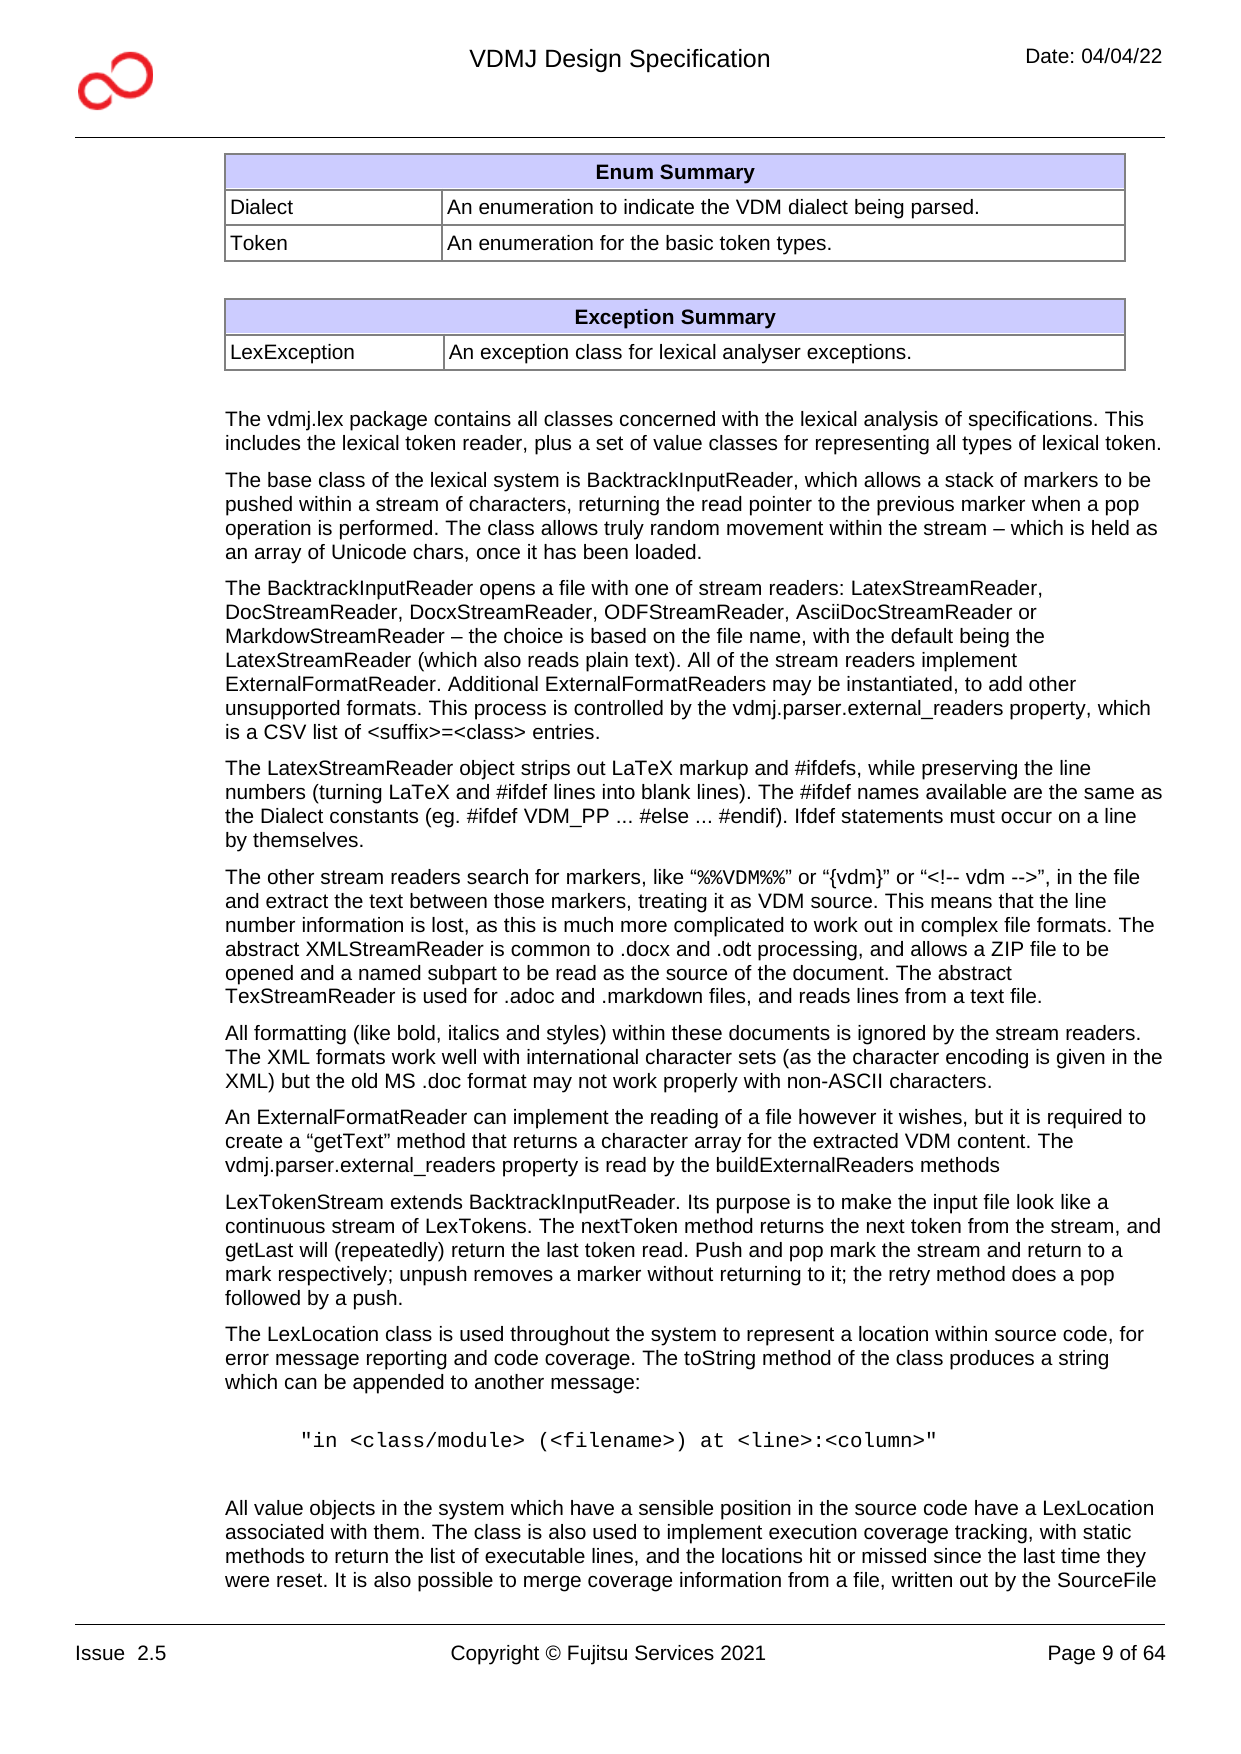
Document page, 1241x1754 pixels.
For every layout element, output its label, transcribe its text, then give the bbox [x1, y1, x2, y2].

table_cell An enumeration to indicate the VDM dialect being parsed. [443, 191, 1124, 224]
text The other stream readers search for markers, like “%%VDM%%” or “{vdm}” or “<!-- vdm -->”, in the file and extract the text between those markers, treating it as VDM source. This means that the line number information is lost, as this is much more complicated to work out in complex file formats. The abstract XMLStreamReader is common to .docx and .odt processing, and allows a ZIP file to be opened and a named subpart to be read as the source of the document. The abstract TexStreamReader is used for .adoc and .markdown files, and reads lines from a text file. [225, 865, 1165, 1009]
text LexTokenStream extends BacktrackInputReader. Its purpose is to make the input file look like a continuous stream of LexTokens. The nextToken method returns the next token from the stream, and getLast will (repeatedly) return the last token read. Push and pop mark the stream and return to a mark respectively; unpush removes a marker without returning to it; the retry method does a pop followed by a push. [225, 1190, 1165, 1310]
table_cell Token [226, 226, 441, 259]
text All formatting (like bold, italics and styles) within these documents is ignored by the stream readers. The XML formats work well with international character sets (as the character encoding is given in the XML) but the old MS .doc format may not work properly with non-ASCII characters. [225, 1021, 1165, 1093]
table_cell Dialect [226, 191, 441, 224]
text "in <class/module> (<filename>) at <line>:<column>" [225, 1429, 1165, 1452]
picture [78, 44, 153, 120]
table_header Enum Summary [226, 155, 1124, 188]
text The LatexStreamReader object strips out LaTeX markup and #ifdefs, while preserving the line numbers (turning LaTeX and #ifdef lines into blank lines). The #ifdef names available are the same as the Dialect constants (eg. #ifdef VDM_PP ... #else ... #endif). Ifdef statements must occur on a line by themselves. [225, 757, 1165, 852]
text All value objects in the system which have a sensible position in the source code have a LexLocation associated with them. The class is also used to implement execution coverage tracking, with static methods to return the list of executable lines, and the locations hit or missed since the last time they were reset. It is also possible to merge coverage information from a file, written out by the SourceFile [225, 1497, 1165, 1592]
text The LexLocation class is used throughout the system to represent a location within source code, for error message reporting and code coverage. The toString method of the class produces a string which can be appended to another message: [225, 1322, 1165, 1394]
text The vdmj.lex package contains all classes concerned with the lexical analysis of specifications. This includes the lexical token reader, plus a set of value classes for representing all types of lexical token. [225, 408, 1165, 456]
text The base class of the lexical system is BacktrackInputReader, which allows a stack of markers to be pushed within a stream of characters, returning the read pointer to the previous marker when a pop operation is performed. The class allows truly random movement within the stream – which is held as an array of Unicode chars, once it has been loaded. [225, 468, 1165, 564]
table_header Exception Summary [226, 300, 1124, 333]
text An ExternalFormatReader can implement the reading of a file however it wishes, but it is required to create a “getText” method that returns a character array for the extracted VDM content. The vdmj.parser.external_readers property is read by the buildExternalReaders methods [225, 1106, 1165, 1177]
table_cell LexException [226, 336, 443, 369]
text The BacktrackInputReader opens a file with one of stream readers: LatexStreamReader, DocStreamReader, DocxStreamReader, ODFStreamReader, AsciiDocStreamReader or MarkdowStreamReader – the choice is based on the file name, with the default being the LatexStreamReader (which also reads plain text). All of the stream readers implement ExternalFormatReader. Additional ExternalFormatReaders may be instantiated, to add other unsupported formats. This process is controlled by the vdmj.parser.external_readers property, which is a CSV list of <suffix>=<class> entries. [225, 576, 1165, 744]
table_cell An exception class for lexical analyser exceptions. [445, 336, 1124, 369]
table_cell An enumeration for the basic token types. [443, 226, 1124, 259]
